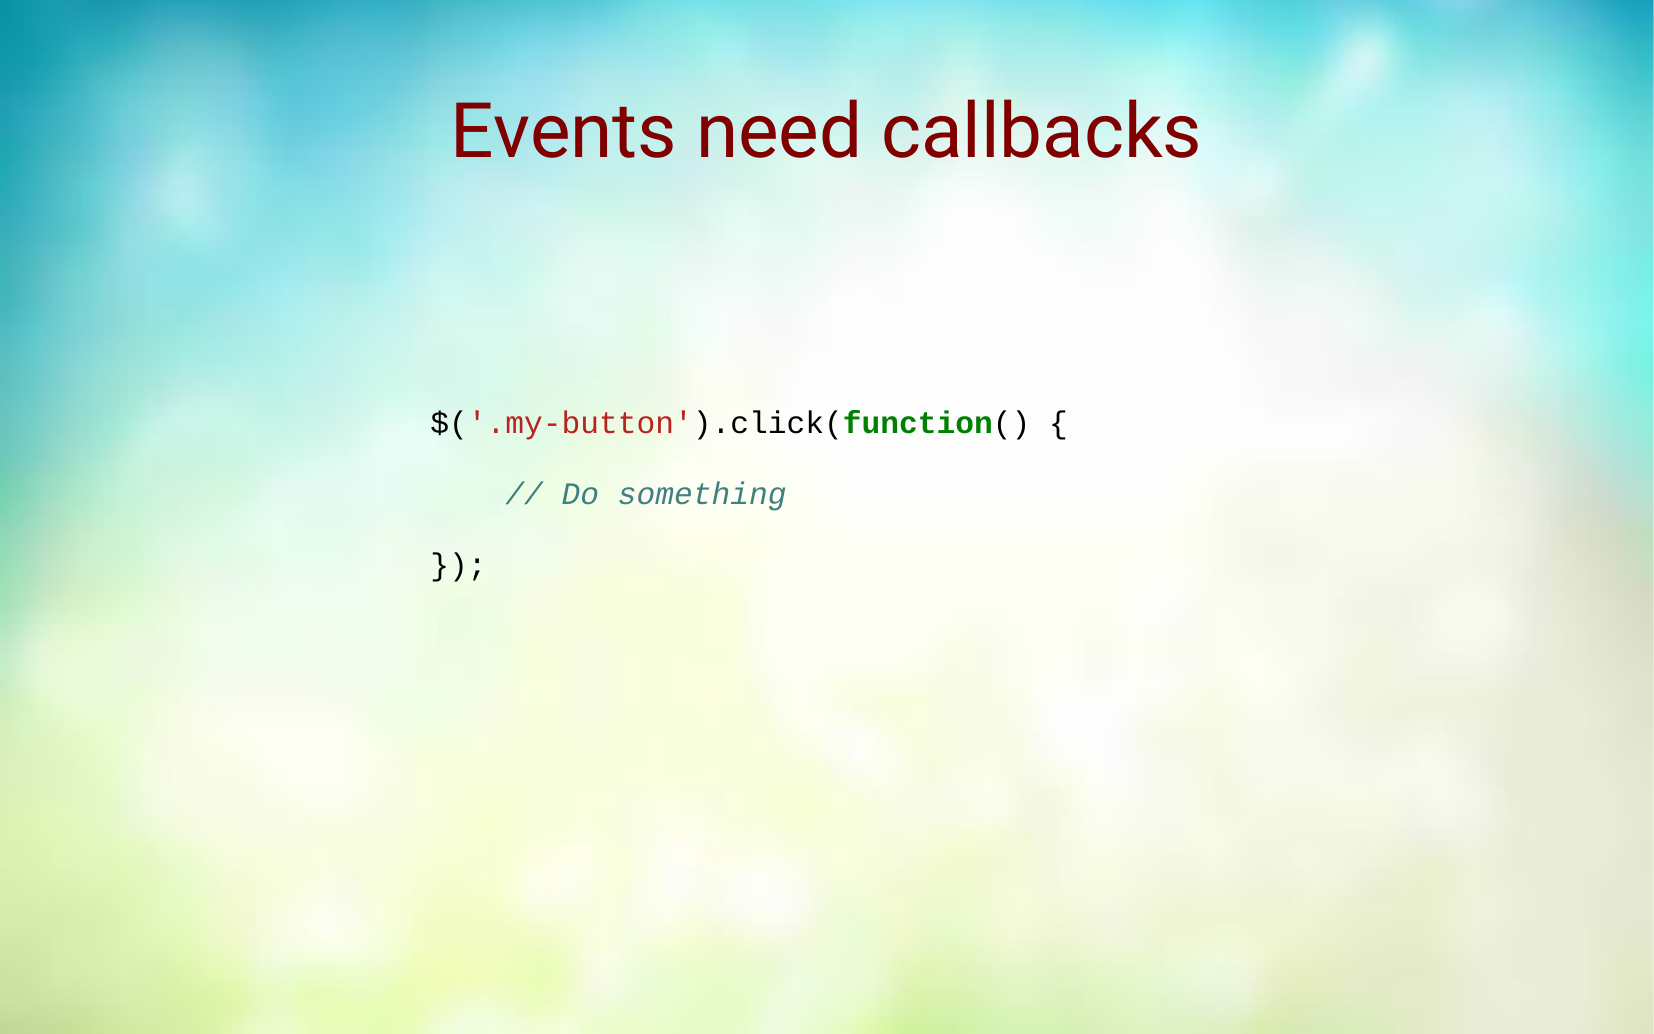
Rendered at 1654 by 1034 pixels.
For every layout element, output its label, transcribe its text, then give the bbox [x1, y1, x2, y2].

picture [0, 0, 1654, 1034]
title Events need callbacks [82, 41, 1571, 214]
text_box $('.my-button').click(function() { // Do something }); [415, 399, 1258, 644]
